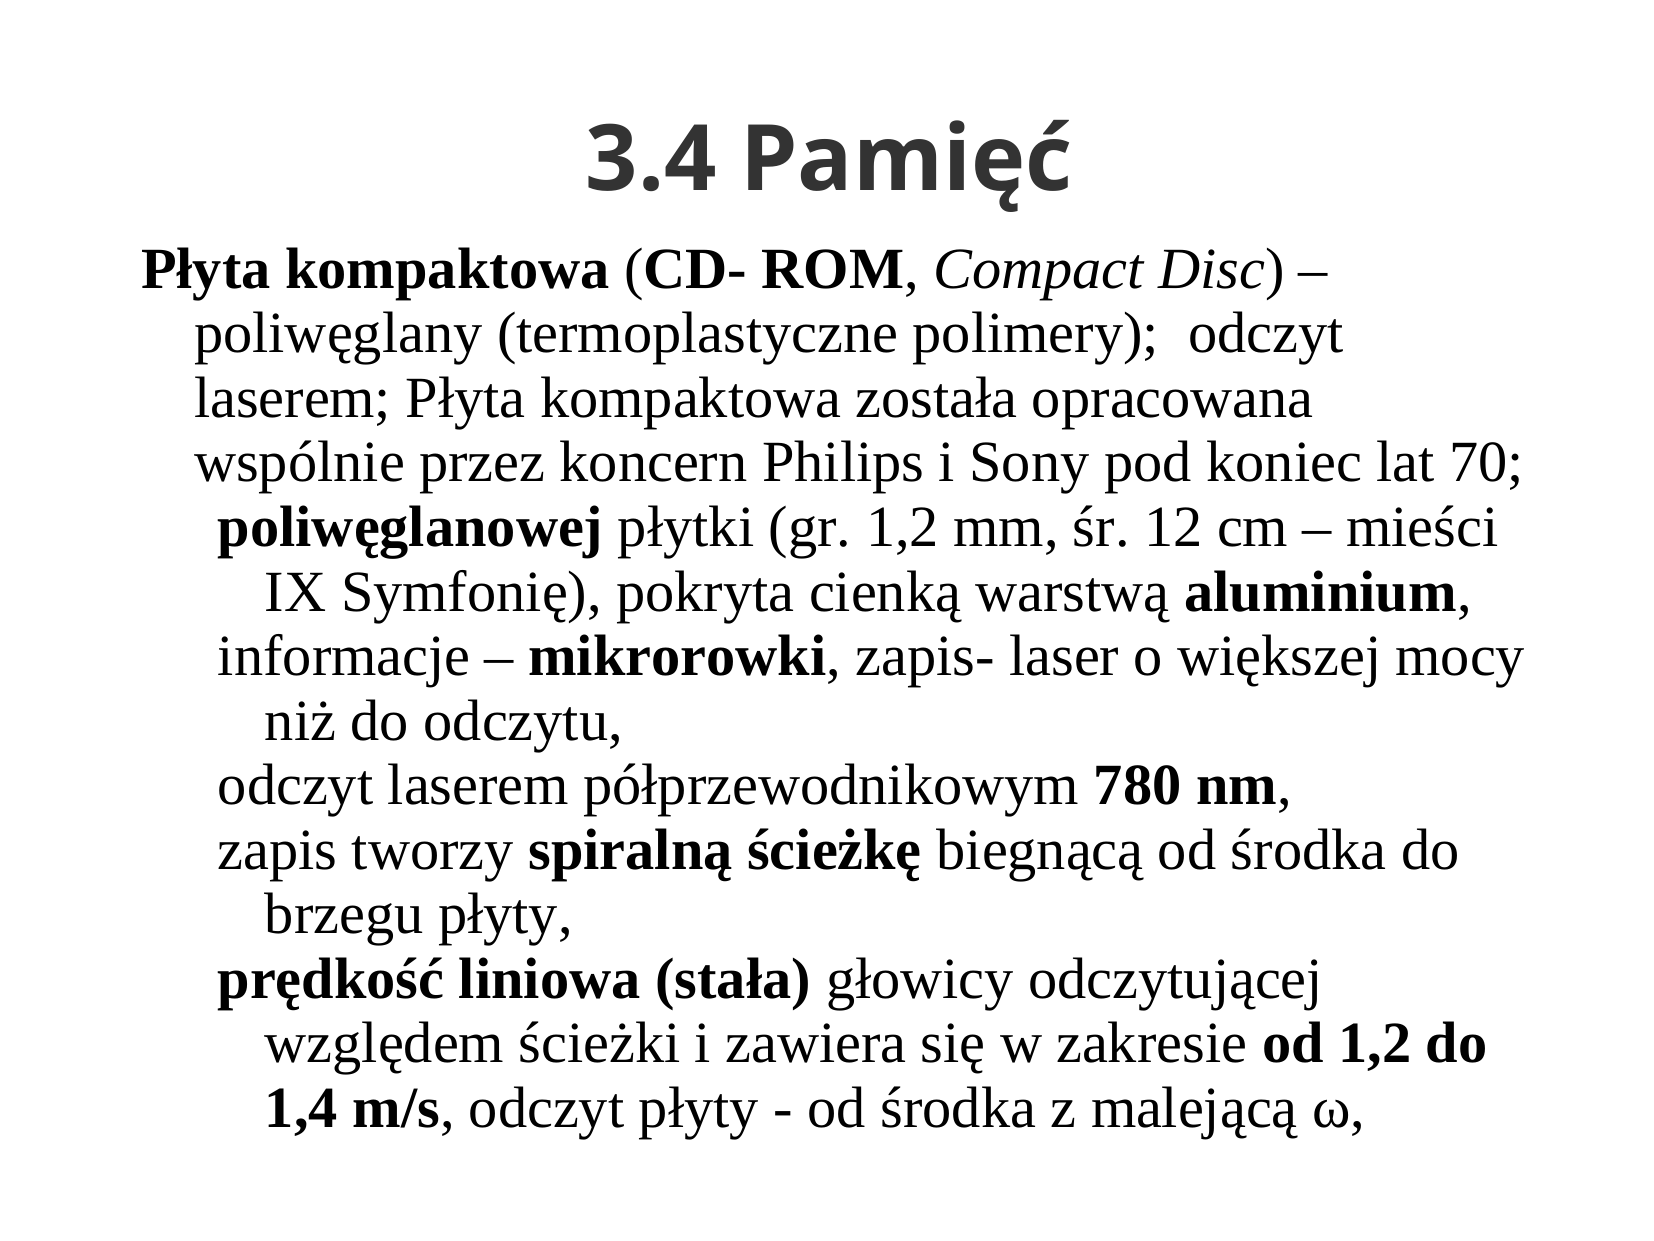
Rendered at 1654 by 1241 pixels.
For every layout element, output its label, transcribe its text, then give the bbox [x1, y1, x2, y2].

list Płyta kompaktowa (CD- ROM, Compact Disc) – poliwęglany (termoplastyczne polimery); odczyt laserem; Płyta kompaktowa została opracowana wspólnie przez koncern Philips i Sony pod koniec lat 70; poliwęglanowej płytki (gr. 1,2 mm, śr. 12 cm – mieści IX Symfonię), pokryta cienką warstwą aluminium, informacje – mikrorowki, zapis- laser o większej mocy niż do odczytu, odczyt laserem półprzewodnikowym 780 nm, zapis tworzy spiralną ścieżkę biegnącą od środka do brzegu płyty, prędkość liniowa (stała) głowicy odczytującej względem ścieżki i zawiera się w zakresie od 1,2 do 1,4 m/s, odczyt płyty - od środka z malejącą ω, [123, 236, 1536, 1228]
title 3.4 Pamięć [123, 59, 1536, 236]
chart [747, 536, 866, 596]
